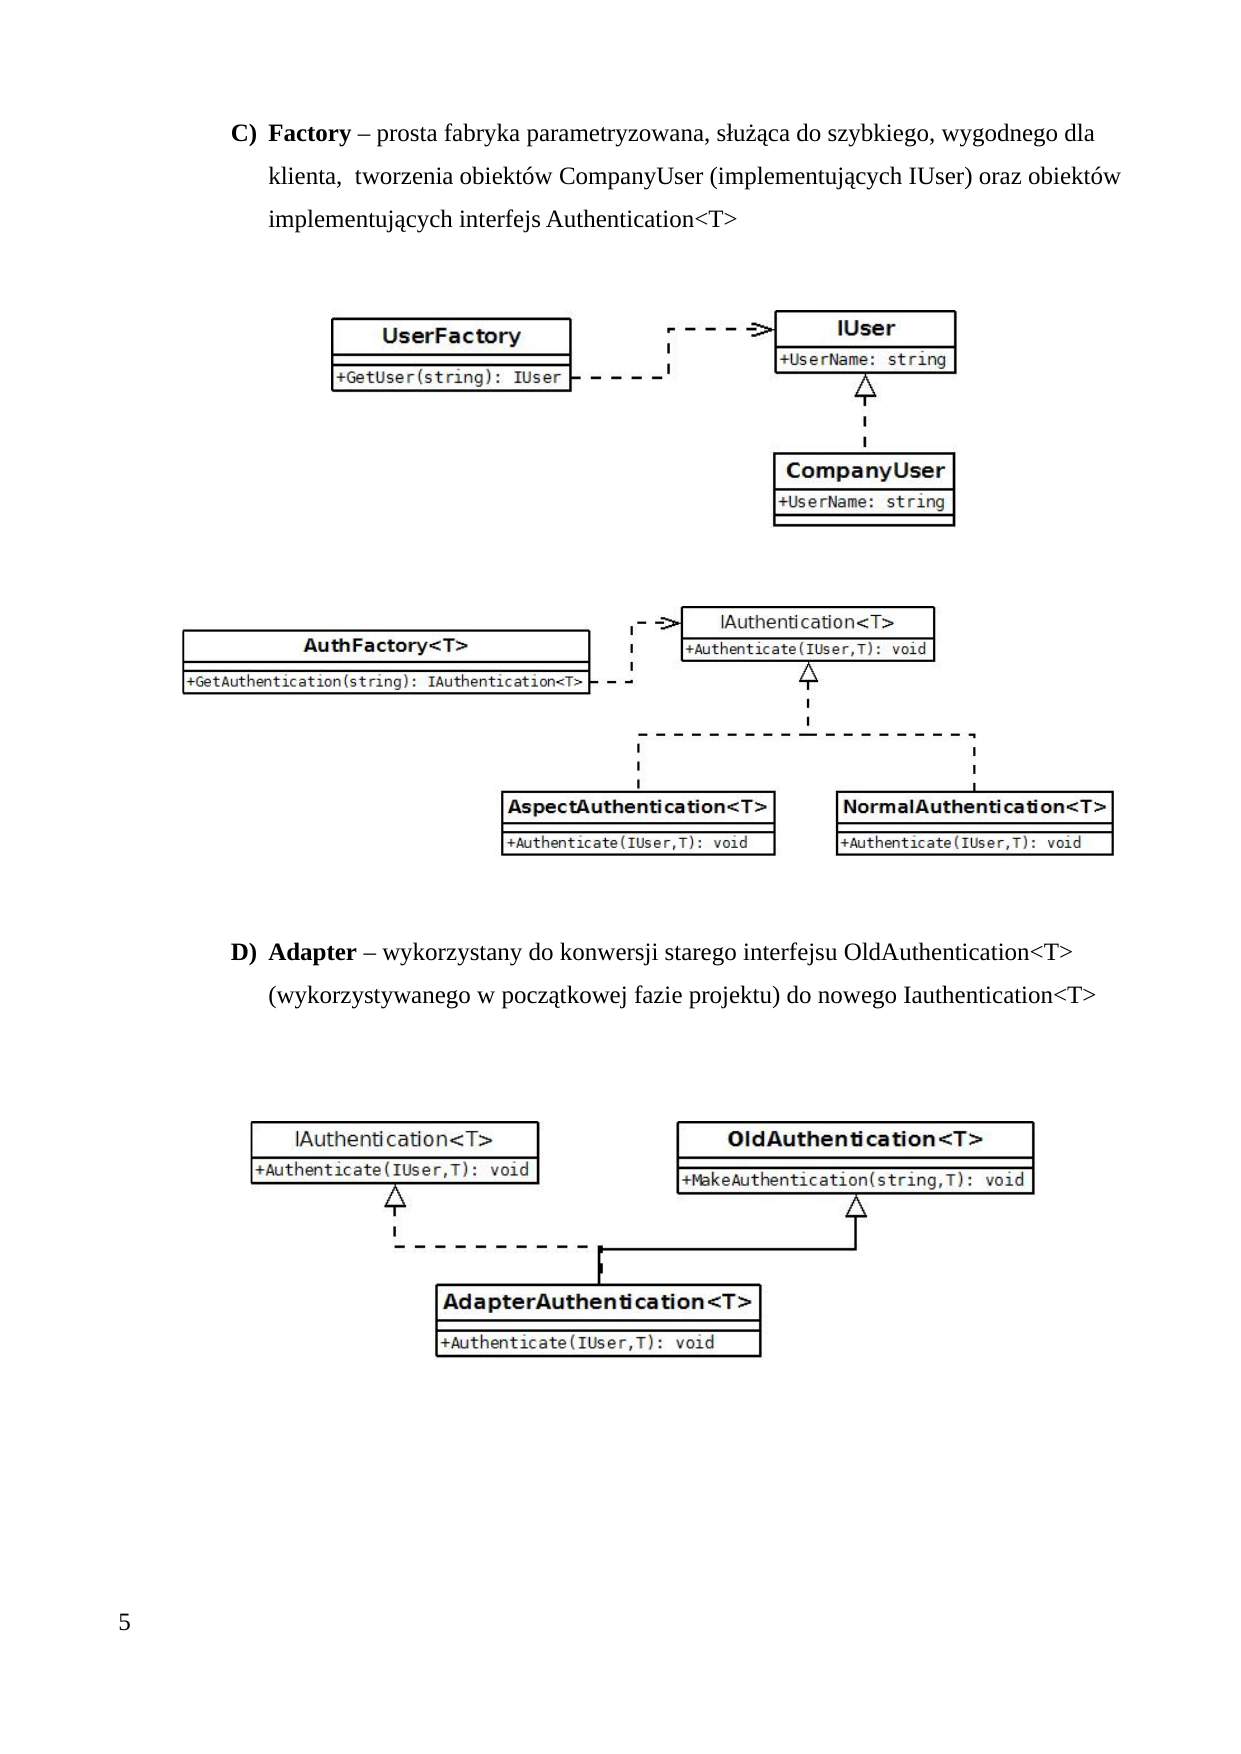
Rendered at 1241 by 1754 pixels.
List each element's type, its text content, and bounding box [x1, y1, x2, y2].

picture [182, 606, 1114, 858]
picture [331, 310, 958, 528]
list Adapter – wykorzystany do konwersji starego interfejsu OldAuthentication<T> (wykorzystywanego w początkowej fazie projektu) do nowego Iauthentication<T> [231, 937, 1122, 1009]
picture [250, 1121, 1036, 1360]
list Factory – prosta fabryka parametryzowana, służąca do szybkiego, wygodnego dla klienta, tworzenia obiektów CompanyUser (implementujących IUser) oraz obiektów implementujących interfejs Authentication<T> [231, 118, 1122, 233]
